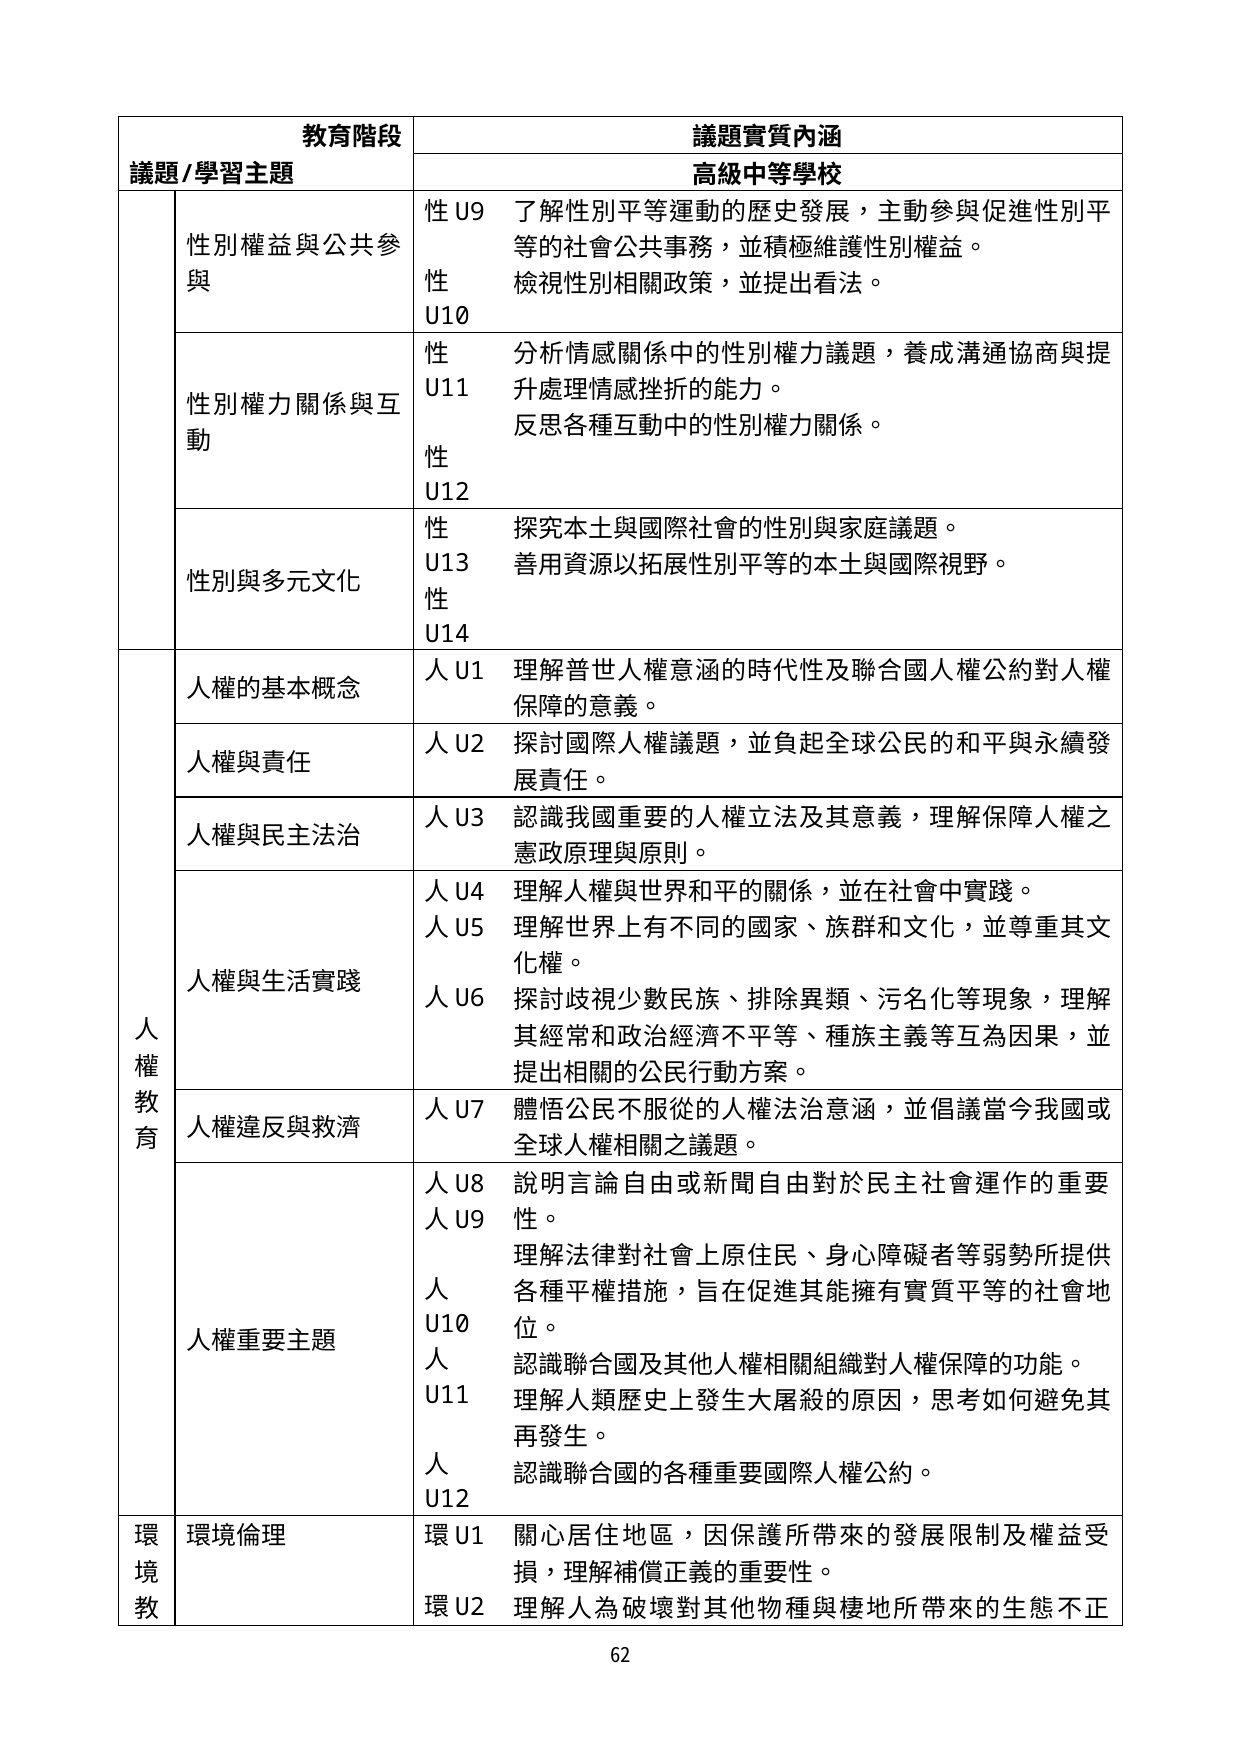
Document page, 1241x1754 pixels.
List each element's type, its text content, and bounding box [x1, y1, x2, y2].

table_cell 探討國際人權議題，並負起全球公民的和平與永續發展責任。 [502, 724, 1122, 796]
table_cell 人權違反與救濟 [176, 1090, 413, 1162]
table_cell 性U11 性U12 [414, 333, 502, 508]
table_cell 環境教 [119, 1516, 174, 1624]
table_cell 性U13 性U14 [414, 509, 502, 649]
table_cell 認識我國重要的人權立法及其意義，理解保障人權之憲政原理與原則。 [502, 798, 1122, 870]
table_cell 人U8 人U9 人U10 人U11 人U12 [414, 1163, 502, 1515]
table_header 議題實質內涵 [414, 117, 1122, 153]
table_cell 人權的基本概念 [176, 650, 413, 723]
table_cell 理解人權與世界和平的關係，並在社會中實踐。 理解世界上有不同的國家、族群和文化，並尊重其文化權。 探討歧視少數民族、排除異類、污名化等現象，理解其經常和政治經濟不平等、種族主義等互為因果，並提出相關的公民行動方案。 [502, 871, 1122, 1088]
table_cell 人權與責任 [176, 724, 413, 796]
table_cell 環U1 環U2 [414, 1516, 502, 1624]
table_cell 分析情感關係中的性別權力議題，養成溝通協商與提升處理情感挫折的能力。 反思各種互動中的性別權力關係。 [502, 333, 1122, 508]
table_cell 高級中等學校 [414, 154, 1122, 190]
table_cell 人U7 [414, 1090, 502, 1162]
table_cell [119, 191, 174, 649]
table_cell 理解普世人權意涵的時代性及聯合國人權公約對人權保障的意義。 [502, 650, 1122, 723]
table_cell 關心居住地區，因保護所帶來的發展限制及權益受損，理解補償正義的重要性。 理解人為破壞對其他物種與棲地所帶來的生態不正 [502, 1516, 1122, 1624]
table_cell 人U3 [414, 798, 502, 870]
table_cell 人U1 [414, 650, 502, 723]
table_cell 性別權力關係與互動 [176, 333, 413, 508]
table_cell 性別權益與公共參與 [176, 191, 413, 332]
table_header 教育階段 議題/學習主題 [119, 117, 413, 190]
table_cell 探究本土與國際社會的性別與家庭議題。 善用資源以拓展性別平等的本土與國際視野。 [502, 509, 1122, 649]
table_cell 人權與生活實踐 [176, 871, 413, 1088]
table_cell 環境倫理 [176, 1516, 413, 1624]
table_cell 人U4 人U5 人U6 [414, 871, 502, 1088]
table_cell 了解性別平等運動的歷史發展，主動參與促進性別平等的社會公共事務，並積極維護性別權益。 檢視性別相關政策，並提出看法。 [502, 191, 1122, 332]
table_cell 人權教育 [119, 650, 174, 1515]
table_cell 體悟公民不服從的人權法治意涵，並倡議當今我國或全球人權相關之議題。 [502, 1090, 1122, 1162]
table_cell 人權重要主題 [176, 1163, 413, 1515]
table_cell 人權與民主法治 [176, 798, 413, 870]
table_cell 性別與多元文化 [176, 509, 413, 649]
table_cell 說明言論自由或新聞自由對於民主社會運作的重要性。 理解法律對社會上原住民、身心障礙者等弱勢所提供各種平權措施，旨在促進其能擁有實質平等的社會地位。 認識聯合國及其他人權相關組織對人權保障的功能。 理解人類歷史上發生大屠殺的原因，思考如何避免其再發生。 認識聯合國的各種重要國際人權公約。 [502, 1163, 1122, 1515]
table_cell 性U9 性U10 [414, 191, 502, 332]
table_cell 人U2 [414, 724, 502, 796]
